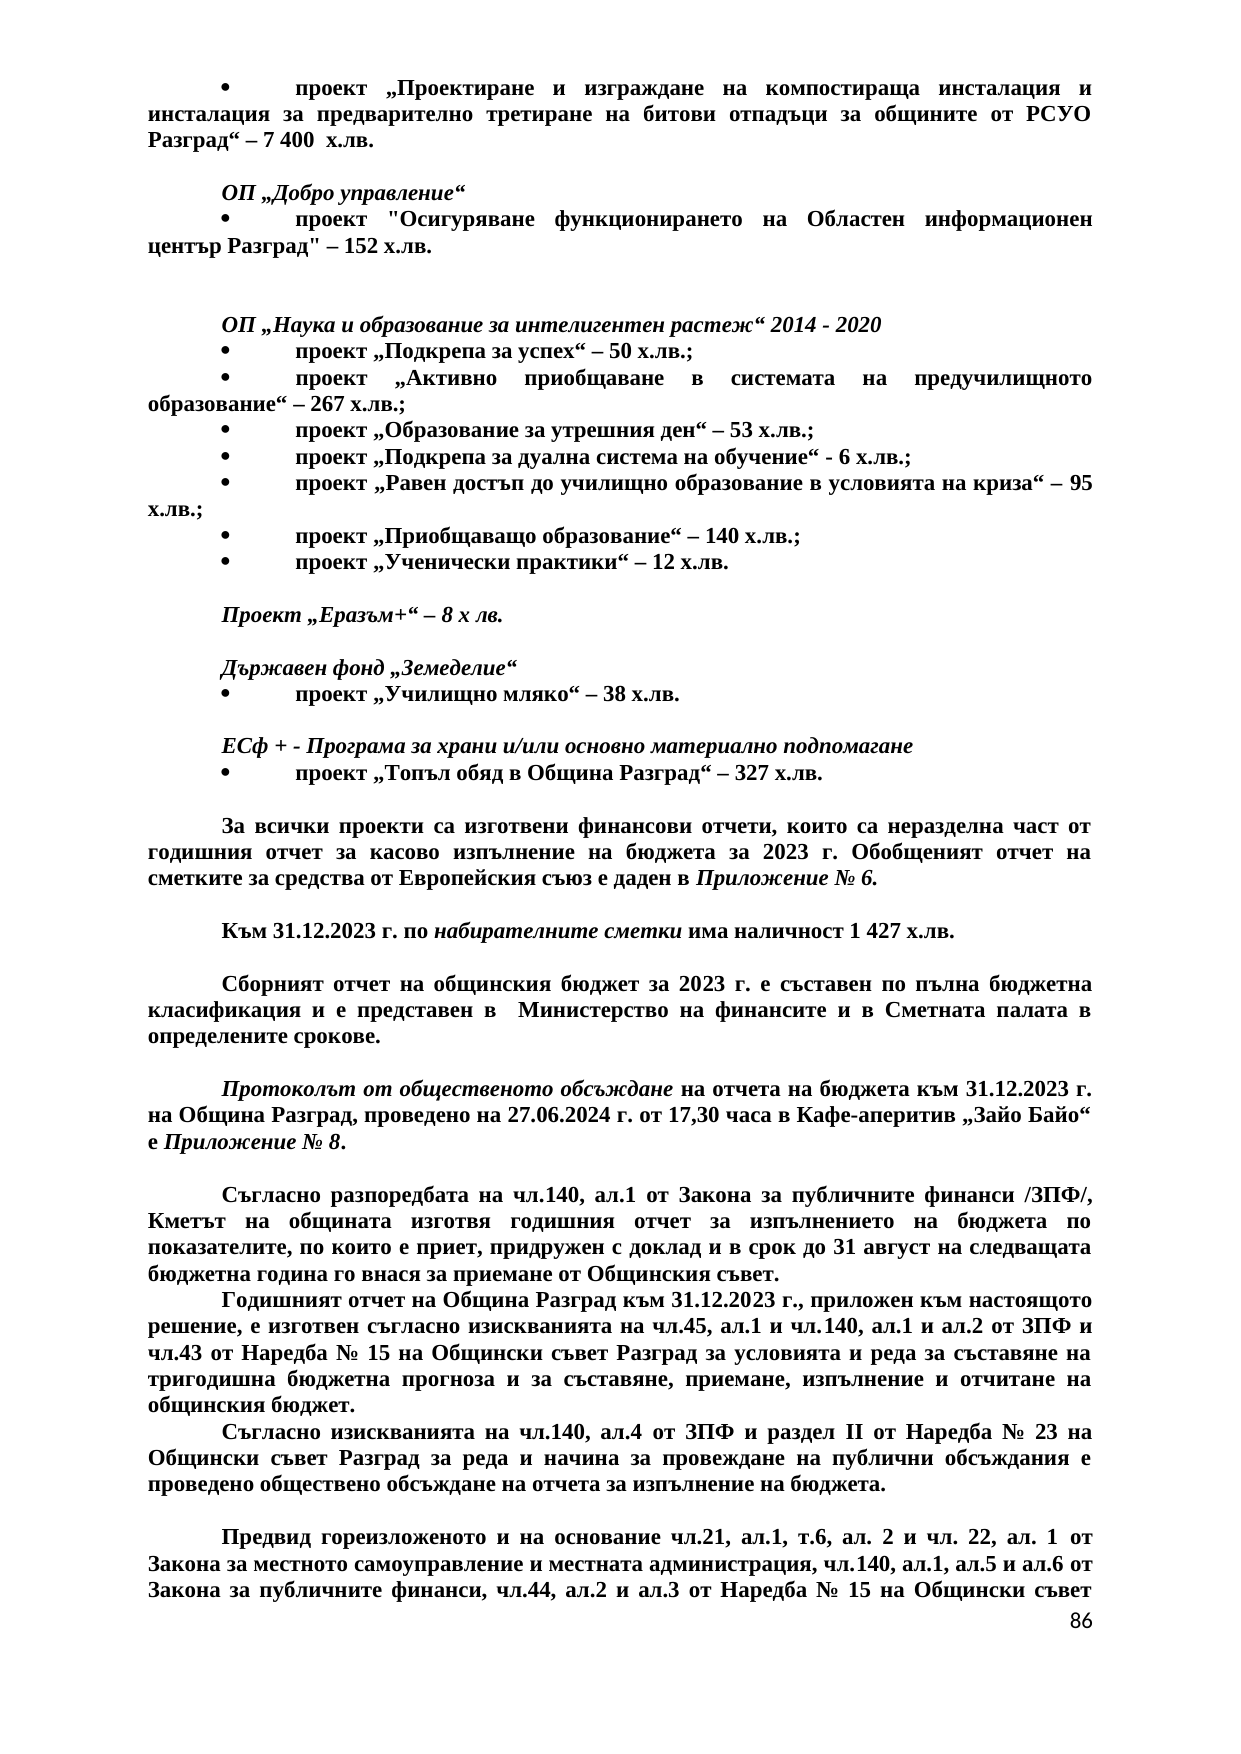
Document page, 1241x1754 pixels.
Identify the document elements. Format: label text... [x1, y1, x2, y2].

text Предвид гореизложеното и на основание чл.21, ал.1, т.6, ал. 2 и чл. 22, ал. 1 от Закона за местното самоуправление и местната администрация, чл.140, ал.1, ал.5 и ал.6 от Закона за публичните финанси, чл.44, ал.2 и ал.3 от Наредба № 15 на Общински съвет [148, 1523, 1093, 1602]
text Протоколът от общественото обсъждане на отчета на бюджета към 31.12.2023 г. на Община Разград, проведено на 27.06.2024 г. от 17,30 часа в Кафе-аперитив „Зайо Байо“ е Приложение № 8. [148, 1075, 1093, 1154]
list проект „Подкрепа за успех“ – 50 х.лв.; [148, 337, 1093, 364]
list проект „Активно приобщаване в системата на предучилищното образование“ – 267 х.лв.; [148, 364, 1093, 416]
text Годишният отчет на Община Разград към 31.12.2023 г., приложен към настоящото решение, е изготвен съгласно изискванията на чл.45, ал.1 и чл.140, ал.1 и ал.2 от ЗПФ и чл.43 от Наредба № 15 на Общински съвет Разград за условията и реда за съставяне на тригодишна бюджетна прогноза и за съставяне, приемане, изпълнение и отчитане на общинския бюджет. [148, 1286, 1093, 1418]
text Сборният отчет на общинския бюджет за 2023 г. е съставен по пълна бюджетна класификация и е представен в Министерство на финансите и в Сметната палата в определените срокове. [148, 970, 1093, 1049]
text ОП „Наука и образование за интелигентен растеж“ 2014 - 2020 [148, 311, 1093, 337]
list проект „Равен достъп до училищно образование в условията на криза“ – 95 х.лв.; [148, 469, 1093, 522]
list проект „Подкрепа за дуална система на обучение“ - 6 х.лв.; [148, 443, 1093, 469]
list проект „Приобщаващо образование“ – 140 х.лв.; [148, 522, 1093, 548]
list проект „Образование за утрешния ден“ – 53 х.лв.; [148, 416, 1093, 443]
text За всички проекти са изготвени финансови отчети, които са неразделна част от годишния отчет за касово изпълнение на бюджета за 2023 г. Обобщеният отчет на сметките за средства от Европейския съюз е даден в Приложение № 6. [148, 812, 1093, 891]
text ОП „Добро управление“ [148, 179, 1093, 206]
list проект „Топъл обяд в Община Разград“ – 327 х.лв. [148, 759, 1093, 785]
list проект „Училищно мляко“ – 38 х.лв. [148, 680, 1093, 706]
text Проект „Еразъм+“ – 8 х лв. [148, 601, 1093, 627]
list проект „Проектиране и изграждане на компостираща инсталация и инсталация за предварително третиране на битови отпадъци за общините от РСУО Разград“ – 7 400 х.лв. [148, 74, 1093, 153]
list проект „Ученически практики“ – 12 х.лв. [148, 548, 1093, 574]
text Към 31.12.2023 г. по набирателните сметки има наличност 1 427 х.лв. [148, 917, 1093, 943]
list проект "Осигуряване функционирането на Областен информационен център Разград" – 152 х.лв. [148, 206, 1093, 258]
text Съгласно изискванията на чл.140, ал.4 от ЗПФ и раздел II от Наредба № 23 на Общински съвет Разград за реда и начина за провеждане на публични обсъждания е проведено обществено обсъждане на отчета за изпълнение на бюджета. [148, 1418, 1093, 1497]
text Съгласно разпоредбата на чл.140, ал.1 от Закона за публичните финанси /ЗПФ/, Кметът на общината изготвя годишния отчет за изпълнението на бюджета по показателите, по които е приет, придружен с доклад и в срок до 31 август на следващата бюджетна година го внася за приемане от Общинския съвет. [148, 1181, 1093, 1286]
text ЕСф + - Програма за храни и/или основно материално подпомагане [148, 733, 1093, 759]
text Държавен фонд „Земеделие“ [148, 653, 1093, 680]
